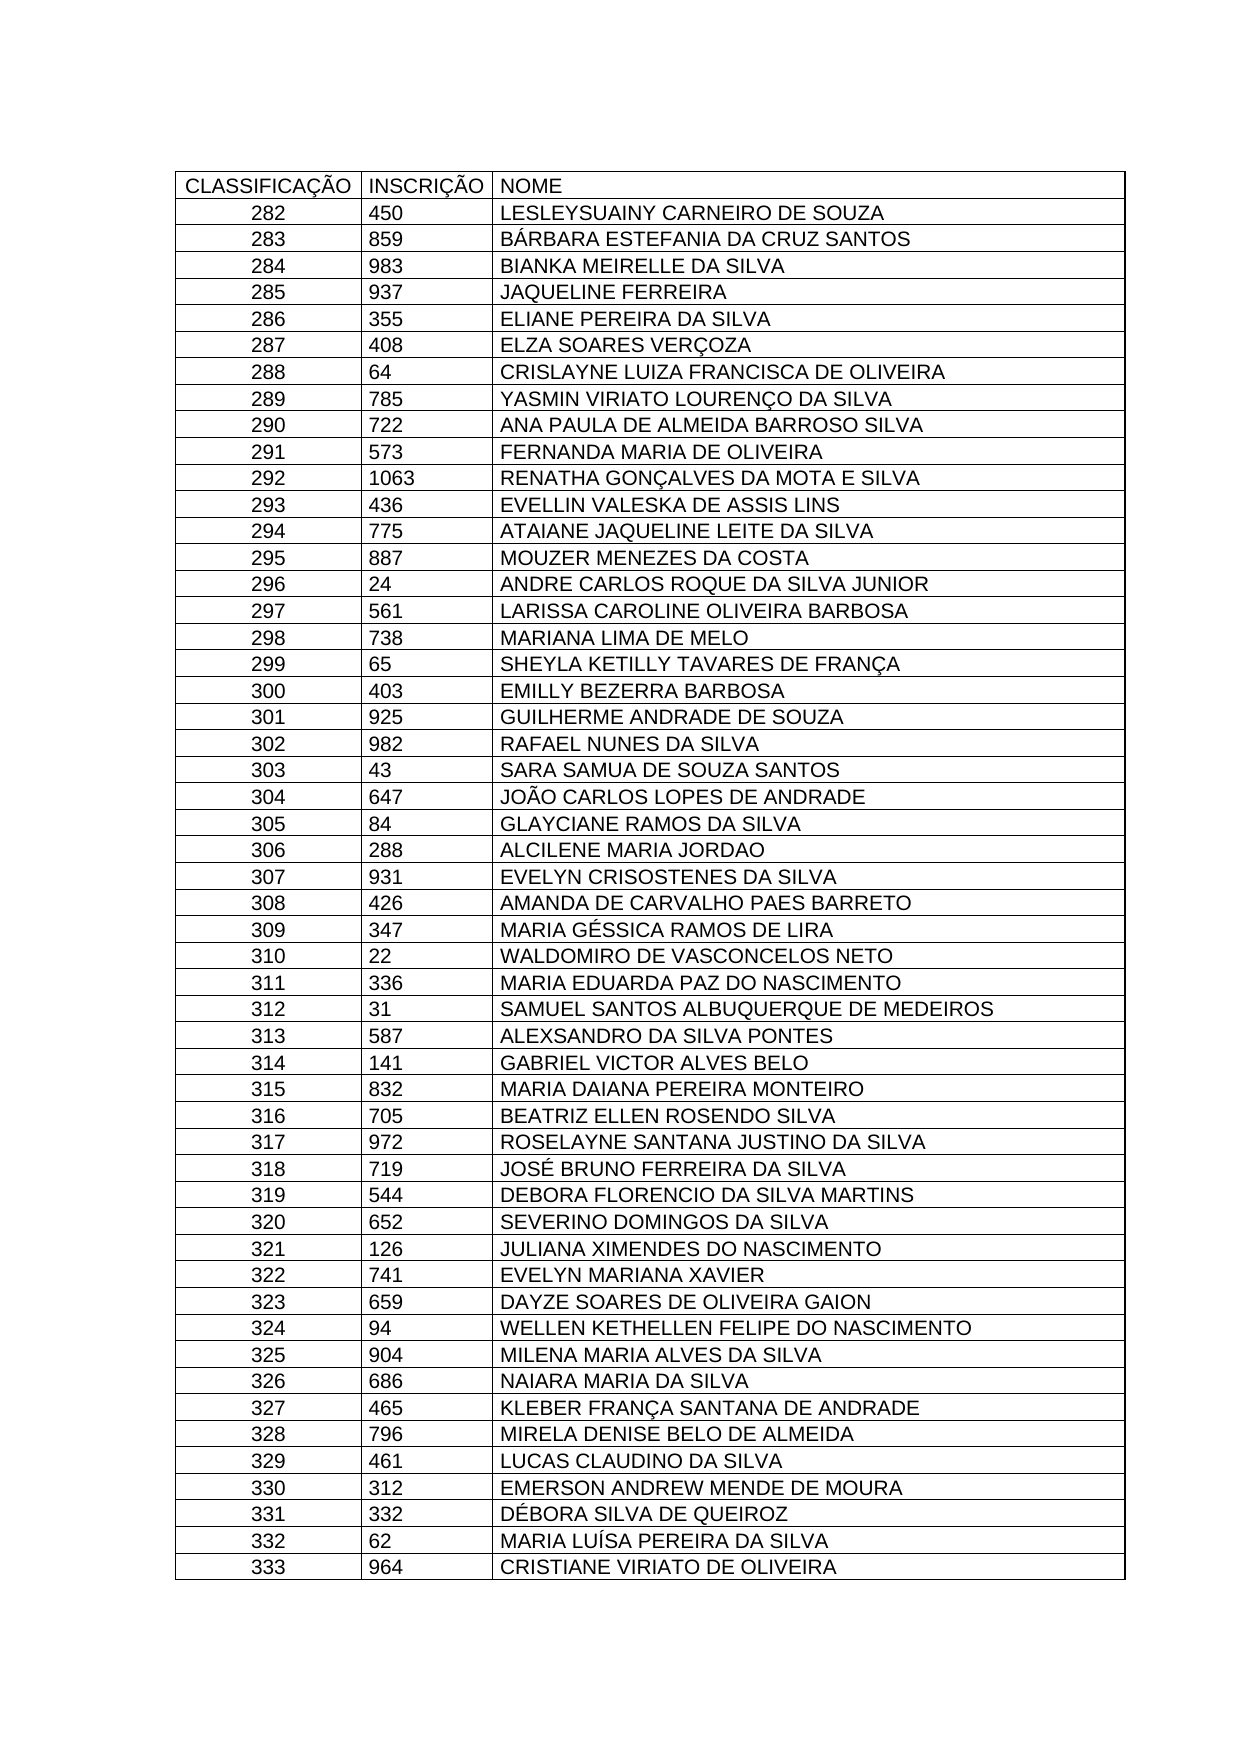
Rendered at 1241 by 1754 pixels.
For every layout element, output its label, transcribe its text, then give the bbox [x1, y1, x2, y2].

table_cell 64 [362, 358, 492, 384]
table_cell SAMUEL SANTOS ALBUQUERQUE DE MEDEIROS [493, 996, 1124, 1021]
table_cell EVELYN MARIANA XAVIER [493, 1261, 1124, 1287]
table_cell 284 [176, 252, 361, 277]
table_cell 832 [362, 1075, 492, 1101]
table_cell 1063 [362, 465, 492, 490]
table_cell BIANKA MEIRELLE DA SILVA [493, 252, 1124, 277]
table_cell 659 [362, 1288, 492, 1313]
table_cell 310 [176, 943, 361, 968]
table_cell 288 [176, 358, 361, 384]
table_cell 450 [362, 199, 492, 224]
table_cell LARISSA CAROLINE OLIVEIRA BARBOSA [493, 597, 1124, 623]
table_cell 283 [176, 225, 361, 251]
table_cell BÁRBARA ESTEFANIA DA CRUZ SANTOS [493, 225, 1124, 251]
table_cell 320 [176, 1208, 361, 1234]
table_cell 317 [176, 1129, 361, 1154]
table_cell ATAIANE JAQUELINE LEITE DA SILVA [493, 518, 1124, 543]
table_cell 94 [362, 1315, 492, 1340]
table_cell 326 [176, 1368, 361, 1393]
table_cell 408 [362, 332, 492, 357]
table_cell 686 [362, 1368, 492, 1393]
table_cell 286 [176, 305, 361, 331]
table_cell EVELLIN VALESKA DE ASSIS LINS [493, 491, 1124, 517]
table_cell 775 [362, 518, 492, 543]
table_cell WALDOMIRO DE VASCONCELOS NETO [493, 943, 1124, 968]
table_cell 741 [362, 1261, 492, 1287]
table_cell SEVERINO DOMINGOS DA SILVA [493, 1208, 1124, 1234]
table_cell MARIA LUÍSA PEREIRA DA SILVA [493, 1527, 1124, 1552]
table_cell ELIANE PEREIRA DA SILVA [493, 305, 1124, 331]
table_cell 302 [176, 730, 361, 756]
table_cell 347 [362, 916, 492, 942]
table_cell ALEXSANDRO DA SILVA PONTES [493, 1022, 1124, 1048]
table_cell EMERSON ANDREW MENDE DE MOURA [493, 1474, 1124, 1499]
table_cell ANDRE CARLOS ROQUE DA SILVA JUNIOR [493, 571, 1124, 596]
table_cell JOÃO CARLOS LOPES DE ANDRADE [493, 783, 1124, 809]
table_cell 316 [176, 1102, 361, 1127]
table_cell ANA PAULA DE ALMEIDA BARROSO SILVA [493, 411, 1124, 437]
table_cell 931 [362, 863, 492, 888]
table_cell 983 [362, 252, 492, 277]
table_cell 887 [362, 544, 492, 570]
table_cell 299 [176, 650, 361, 676]
table_cell 355 [362, 305, 492, 331]
table_cell DEBORA FLORENCIO DA SILVA MARTINS [493, 1182, 1124, 1207]
table_cell 288 [362, 836, 492, 862]
table_cell EVELYN CRISOSTENES DA SILVA [493, 863, 1124, 888]
table_cell 297 [176, 597, 361, 623]
table_cell LESLEYSUAINY CARNEIRO DE SOUZA [493, 199, 1124, 224]
table_cell BEATRIZ ELLEN ROSENDO SILVA [493, 1102, 1124, 1127]
table_cell 785 [362, 385, 492, 410]
table_cell 323 [176, 1288, 361, 1313]
table_cell 426 [362, 890, 492, 915]
table_cell SHEYLA KETILLY TAVARES DE FRANÇA [493, 650, 1124, 676]
table_cell 311 [176, 969, 361, 995]
table_cell GABRIEL VICTOR ALVES BELO [493, 1049, 1124, 1074]
table_cell 126 [362, 1235, 492, 1260]
table_cell 544 [362, 1182, 492, 1207]
table_cell INSCRIÇÃO [362, 172, 492, 198]
table_cell MARIA GÉSSICA RAMOS DE LIRA [493, 916, 1124, 942]
table_cell RENATHA GONÇALVES DA MOTA E SILVA [493, 465, 1124, 490]
table_cell 796 [362, 1421, 492, 1446]
table_cell MIRELA DENISE BELO DE ALMEIDA [493, 1421, 1124, 1446]
table_cell 22 [362, 943, 492, 968]
table_cell CRISLAYNE LUIZA FRANCISCA DE OLIVEIRA [493, 358, 1124, 384]
table_cell DÉBORA SILVA DE QUEIROZ [493, 1500, 1124, 1526]
table_cell 336 [362, 969, 492, 995]
table_cell MILENA MARIA ALVES DA SILVA [493, 1341, 1124, 1367]
table_cell MARIA DAIANA PEREIRA MONTEIRO [493, 1075, 1124, 1101]
table_cell 904 [362, 1341, 492, 1367]
table_cell 318 [176, 1155, 361, 1181]
table_cell AMANDA DE CARVALHO PAES BARRETO [493, 890, 1124, 915]
table_cell 84 [362, 810, 492, 835]
table_cell 312 [362, 1474, 492, 1499]
table_cell 282 [176, 199, 361, 224]
table_cell 327 [176, 1394, 361, 1420]
table_cell 294 [176, 518, 361, 543]
table_cell 461 [362, 1447, 492, 1473]
table_cell 722 [362, 411, 492, 437]
table_cell 307 [176, 863, 361, 888]
table_cell 141 [362, 1049, 492, 1074]
table_cell 328 [176, 1421, 361, 1446]
table_cell DAYZE SOARES DE OLIVEIRA GAION [493, 1288, 1124, 1313]
table_cell 304 [176, 783, 361, 809]
table_cell 65 [362, 650, 492, 676]
table_cell 303 [176, 757, 361, 782]
table_cell 305 [176, 810, 361, 835]
table_cell NAIARA MARIA DA SILVA [493, 1368, 1124, 1393]
table_cell 925 [362, 704, 492, 729]
table_cell SARA SAMUA DE SOUZA SANTOS [493, 757, 1124, 782]
table_cell 285 [176, 279, 361, 304]
table_cell 312 [176, 996, 361, 1021]
table_cell LUCAS CLAUDINO DA SILVA [493, 1447, 1124, 1473]
table_cell YASMIN VIRIATO LOURENÇO DA SILVA [493, 385, 1124, 410]
table_cell 291 [176, 438, 361, 463]
table_cell 937 [362, 279, 492, 304]
table_cell 309 [176, 916, 361, 942]
table_cell JAQUELINE FERREIRA [493, 279, 1124, 304]
table_cell 313 [176, 1022, 361, 1048]
table_cell 331 [176, 1500, 361, 1526]
table_cell 719 [362, 1155, 492, 1181]
table_cell MOUZER MENEZES DA COSTA [493, 544, 1124, 570]
table_cell 296 [176, 571, 361, 596]
table_cell 436 [362, 491, 492, 517]
table_cell 314 [176, 1049, 361, 1074]
table_cell 24 [362, 571, 492, 596]
table_cell 403 [362, 677, 492, 702]
table_cell CLASSIFICAÇÃO [176, 172, 361, 198]
table_cell 31 [362, 996, 492, 1021]
table_cell 306 [176, 836, 361, 862]
table_cell 319 [176, 1182, 361, 1207]
table_cell GUILHERME ANDRADE DE SOUZA [493, 704, 1124, 729]
table_cell 465 [362, 1394, 492, 1420]
table_cell 290 [176, 411, 361, 437]
table_cell 295 [176, 544, 361, 570]
table_cell 329 [176, 1447, 361, 1473]
table_cell 964 [362, 1554, 492, 1579]
table_cell 62 [362, 1527, 492, 1552]
table_cell NOME [493, 172, 1124, 198]
table_cell 324 [176, 1315, 361, 1340]
table_cell RAFAEL NUNES DA SILVA [493, 730, 1124, 756]
table_cell 298 [176, 624, 361, 649]
table_cell 573 [362, 438, 492, 463]
table_cell ALCILENE MARIA JORDAO [493, 836, 1124, 862]
table_cell JULIANA XIMENDES DO NASCIMENTO [493, 1235, 1124, 1260]
table_cell 325 [176, 1341, 361, 1367]
table_cell 300 [176, 677, 361, 702]
table_cell 652 [362, 1208, 492, 1234]
table_cell 332 [362, 1500, 492, 1526]
table_cell 859 [362, 225, 492, 251]
table_cell 43 [362, 757, 492, 782]
table_cell 321 [176, 1235, 361, 1260]
table_cell GLAYCIANE RAMOS DA SILVA [493, 810, 1124, 835]
table_cell EMILLY BEZERRA BARBOSA [493, 677, 1124, 702]
table_cell 705 [362, 1102, 492, 1127]
table_cell 333 [176, 1554, 361, 1579]
table_cell 587 [362, 1022, 492, 1048]
table_cell CRISTIANE VIRIATO DE OLIVEIRA [493, 1554, 1124, 1579]
table_cell KLEBER FRANÇA SANTANA DE ANDRADE [493, 1394, 1124, 1420]
table_cell 647 [362, 783, 492, 809]
table_cell 315 [176, 1075, 361, 1101]
table_cell 332 [176, 1527, 361, 1552]
table_cell FERNANDA MARIA DE OLIVEIRA [493, 438, 1124, 463]
table_cell JOSÉ BRUNO FERREIRA DA SILVA [493, 1155, 1124, 1181]
table_cell 289 [176, 385, 361, 410]
table_cell 287 [176, 332, 361, 357]
table_cell MARIA EDUARDA PAZ DO NASCIMENTO [493, 969, 1124, 995]
table_cell 972 [362, 1129, 492, 1154]
table_cell 301 [176, 704, 361, 729]
table_cell 293 [176, 491, 361, 517]
table_cell ELZA SOARES VERÇOZA [493, 332, 1124, 357]
table_cell 982 [362, 730, 492, 756]
table_cell 308 [176, 890, 361, 915]
table_cell 322 [176, 1261, 361, 1287]
table_cell 738 [362, 624, 492, 649]
table_cell 561 [362, 597, 492, 623]
table_cell 292 [176, 465, 361, 490]
table_cell ROSELAYNE SANTANA JUSTINO DA SILVA [493, 1129, 1124, 1154]
table_cell MARIANA LIMA DE MELO [493, 624, 1124, 649]
table_cell WELLEN KETHELLEN FELIPE DO NASCIMENTO [493, 1315, 1124, 1340]
table_cell 330 [176, 1474, 361, 1499]
